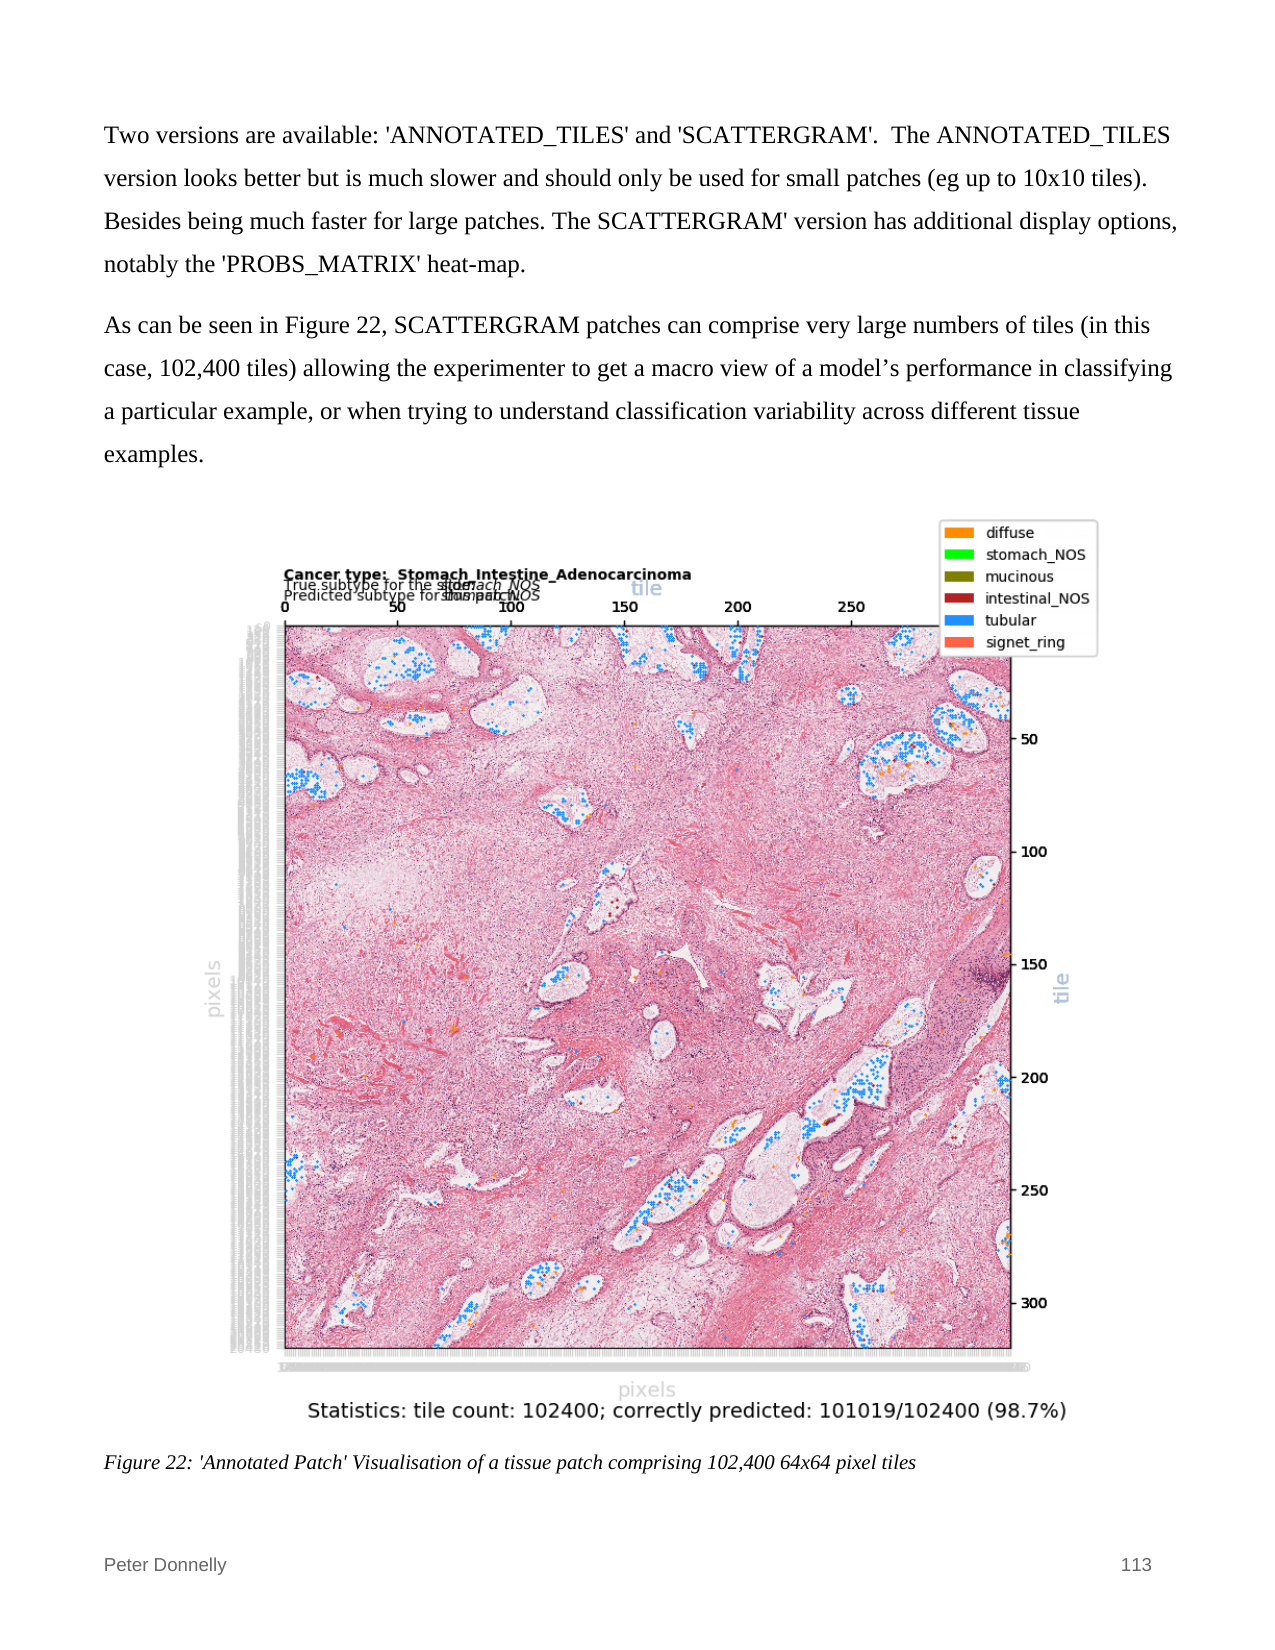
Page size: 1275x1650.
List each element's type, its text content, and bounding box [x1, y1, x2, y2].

picture [167, 513, 1104, 1451]
text As can be seen in Figure 22, SCATTERGRAM patches can comprise very large numbers of tiles (in this case, 102,400 tiles) allowing the experimenter to get a macro view of a model’s performance in classifying a particular example, or when trying to understand classification variability across different tissue examples. [103, 310, 1181, 468]
text Two versions are available: 'ANNOTATED_TILES' and 'SCATTERGRAM'. The ANNOTATED_TILES version looks better but is much slower and should only be used for small patches (eg up to 10x10 tiles). Besides being much faster for large patches. The SCATTERGRAM' version has additional display options, notably the 'PROBS_MATRIX' heat-map. [103, 120, 1181, 278]
text Figure 22: 'Annotated Patch' Visualisation of a tissue patch comprising 102,400 64x64 pixel tiles [103, 597, 1040, 1474]
